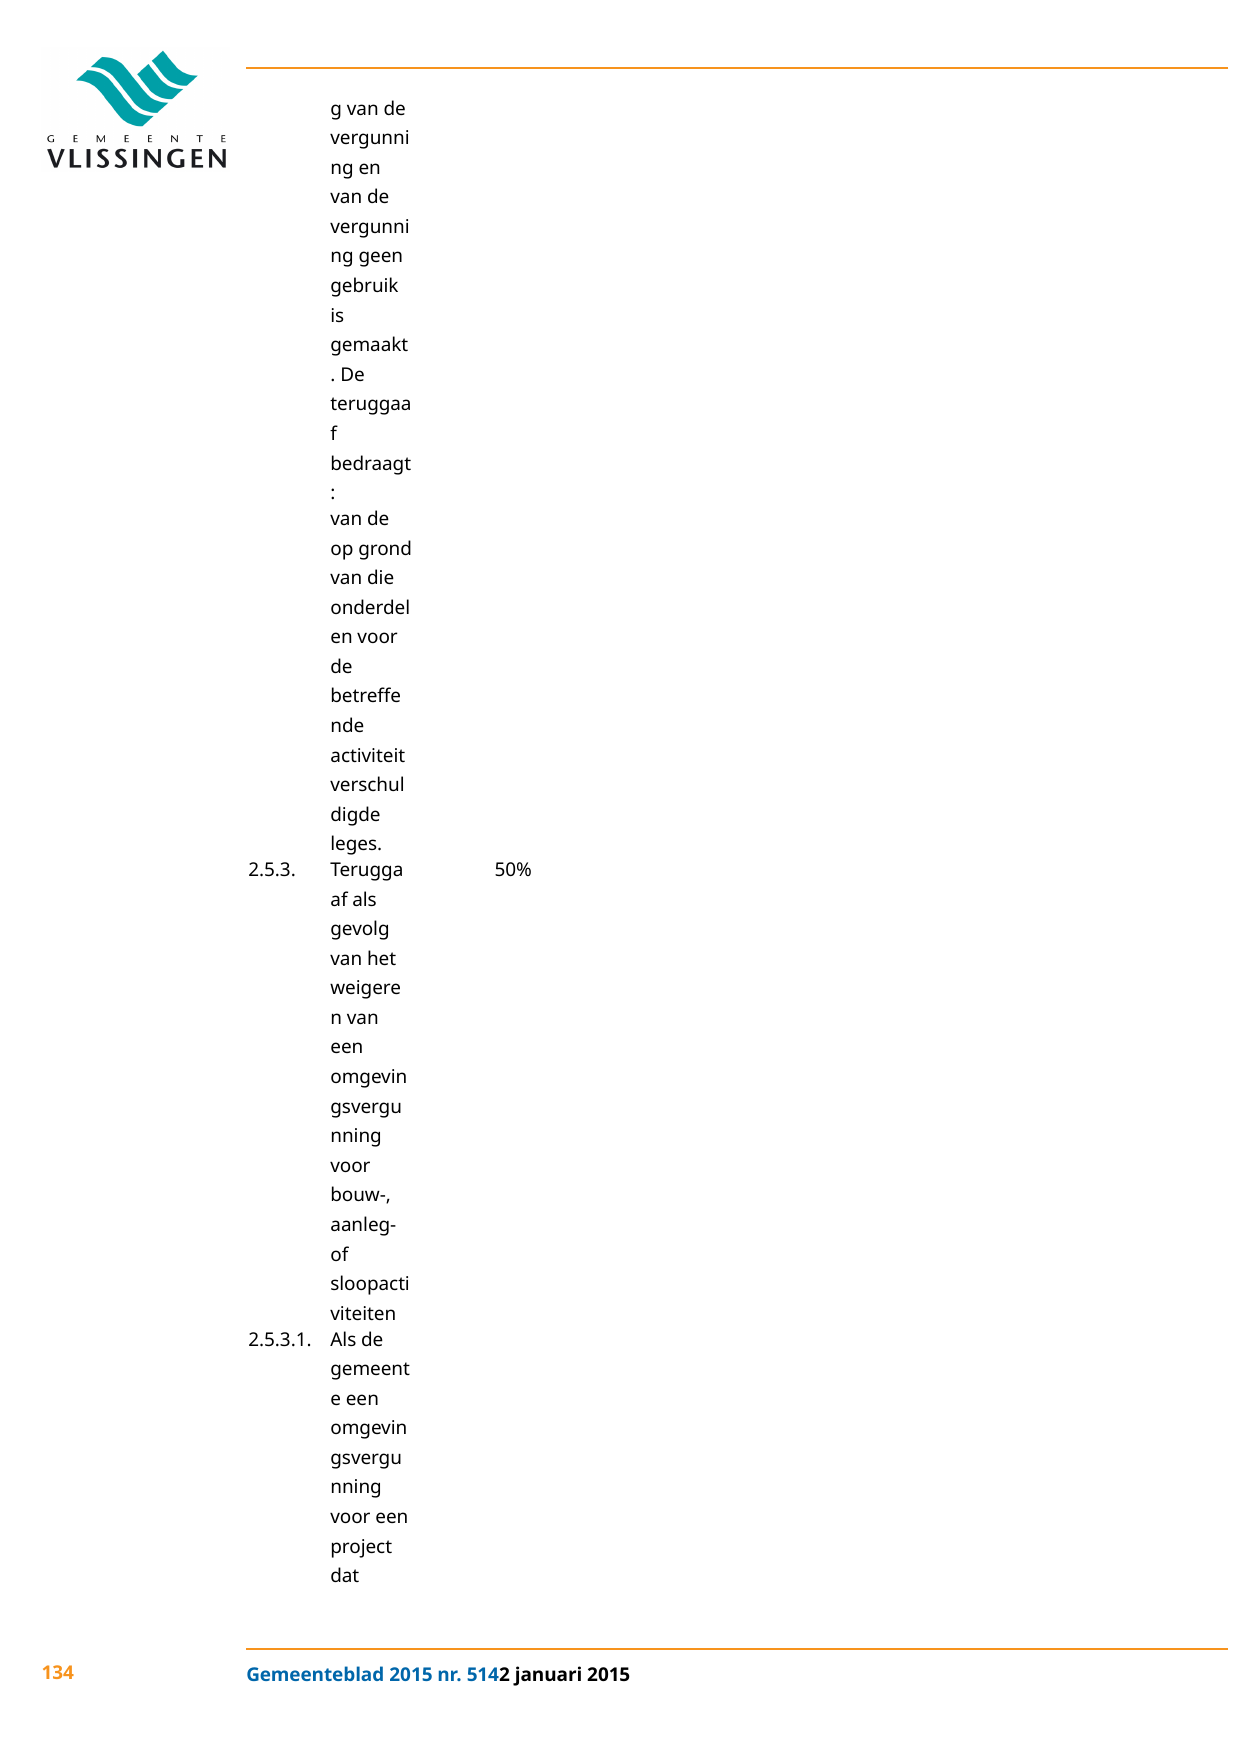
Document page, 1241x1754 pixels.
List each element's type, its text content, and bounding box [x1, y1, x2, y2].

table_cell [577, 95, 659, 505]
table_cell [412, 856, 494, 1326]
table_cell [494, 505, 577, 856]
table_cell van de op grond van die onderdelen voor de betreffende activiteit verschuldigde leges. [330, 505, 412, 856]
table_cell [577, 505, 659, 856]
table_cell [741, 1326, 823, 1588]
table_cell [577, 1326, 659, 1588]
table_cell Teruggaaf als gevolg van het weigeren van een omgevingsvergunning voor bouw-, aanleg- of sloopactiviteiten [330, 856, 412, 1326]
table_cell [741, 95, 823, 505]
table_cell [905, 1326, 987, 1588]
table_cell [412, 505, 494, 856]
table_cell [659, 1326, 741, 1588]
table_cell [412, 1326, 494, 1588]
table_cell [659, 505, 741, 856]
table_cell [659, 856, 741, 1326]
table_cell [741, 505, 823, 856]
table_cell 50% [494, 856, 577, 1326]
table_cell [987, 505, 1069, 856]
table_cell Als de gemeente een omgevingsvergunning voor een project dat [330, 1326, 412, 1588]
table_cell [987, 856, 1069, 1326]
table_cell [494, 1326, 577, 1588]
table_cell g van de vergunning en van de vergunning geen gebruik is gemaakt. De teruggaaf bedraagt: [330, 95, 412, 505]
table_cell [1069, 95, 1152, 505]
table_cell 2.5.3.1. [248, 1326, 330, 1588]
table_cell [412, 95, 494, 505]
table_cell [823, 95, 905, 505]
table_cell [577, 856, 659, 1326]
table_cell 2.5.3. [248, 856, 330, 1326]
table_cell [659, 95, 741, 505]
table_cell [823, 856, 905, 1326]
table_cell [248, 95, 330, 505]
table_cell [741, 856, 823, 1326]
table_cell [248, 505, 330, 856]
table_cell [1069, 1326, 1152, 1588]
table_cell [823, 1326, 905, 1588]
table_cell [1069, 856, 1152, 1326]
table_cell [1069, 505, 1152, 856]
table_cell [494, 95, 577, 505]
table_cell [987, 95, 1069, 505]
table_cell [905, 856, 987, 1326]
table_cell [987, 1326, 1069, 1588]
picture [41, 47, 231, 172]
table_cell [905, 505, 987, 856]
table_cell [905, 95, 987, 505]
table_cell [823, 505, 905, 856]
